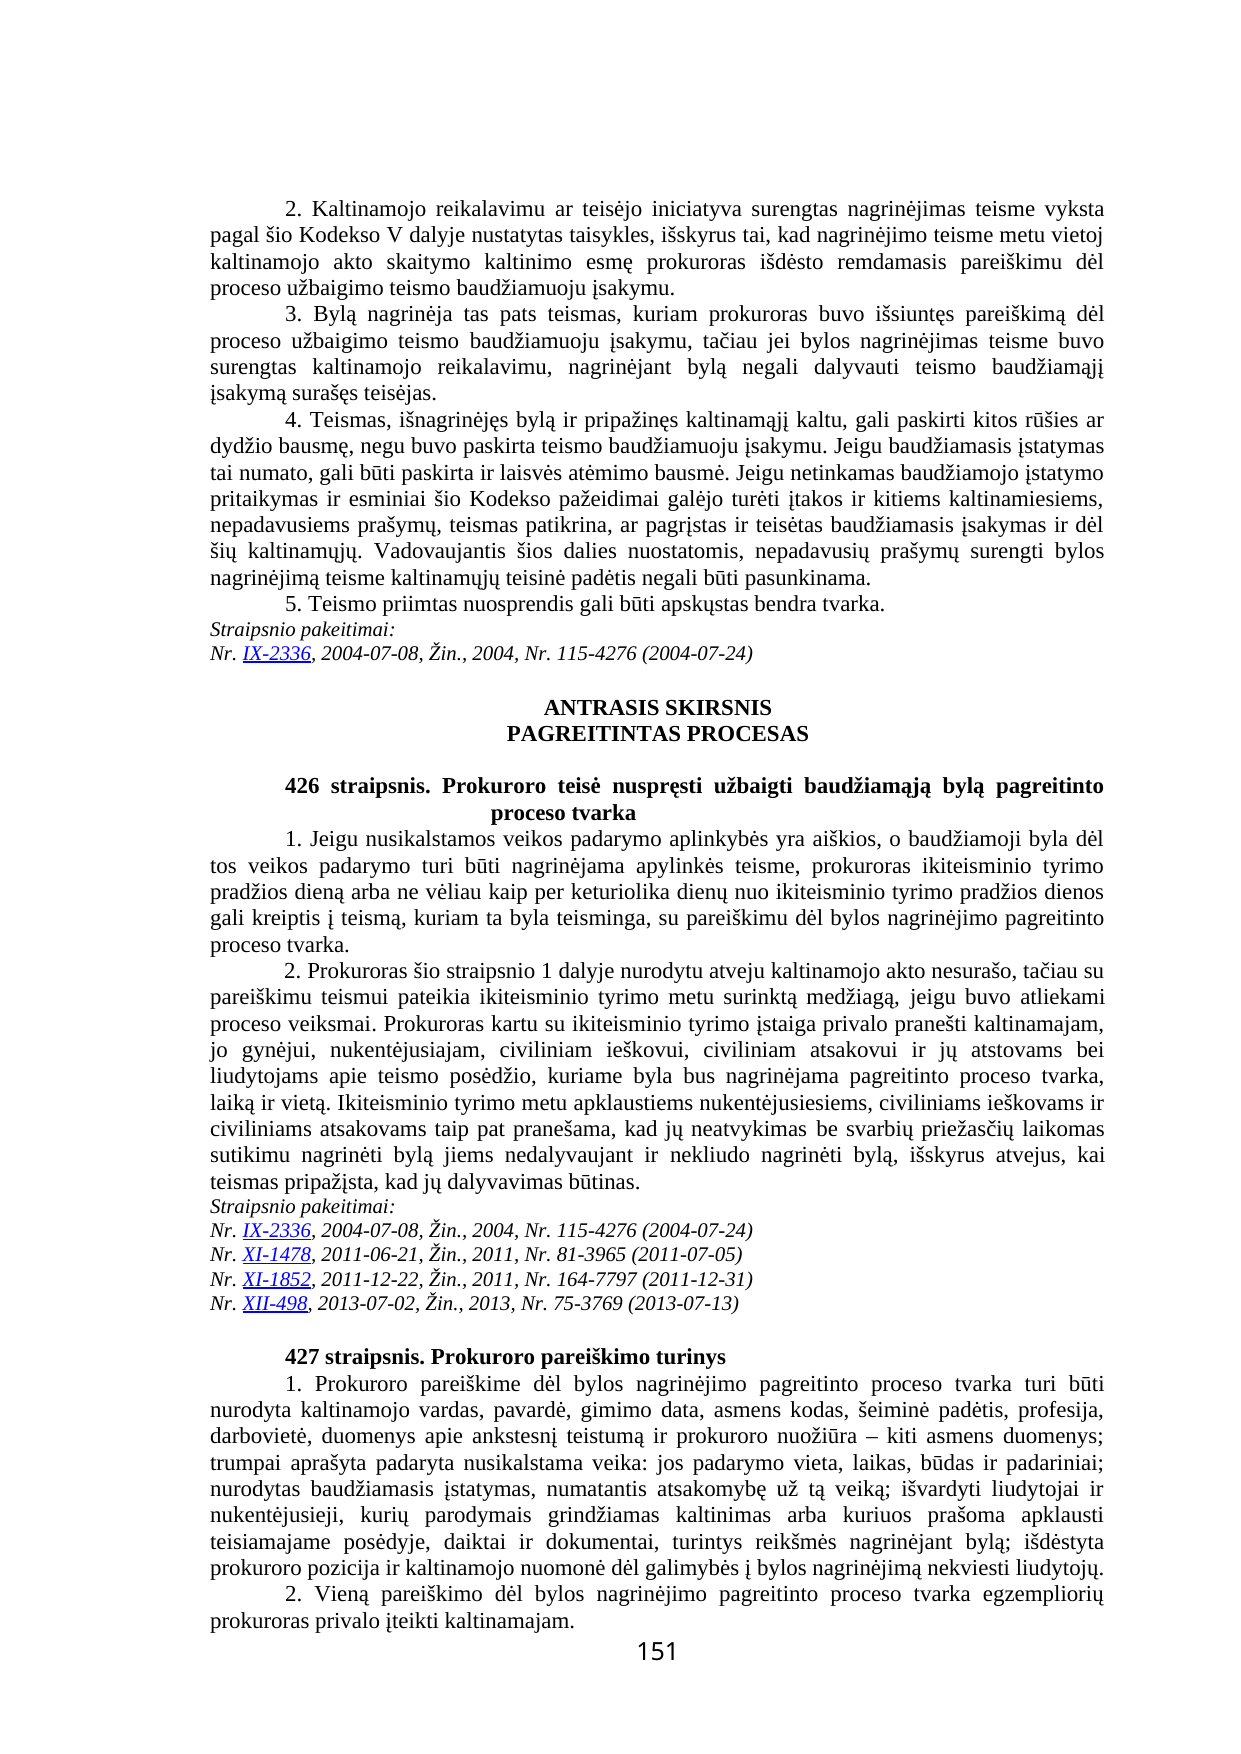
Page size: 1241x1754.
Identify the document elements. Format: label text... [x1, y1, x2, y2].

text 2. Kaltinamojo reikalavimu ar teisėjo iniciatyva surengtas nagrinėjimas teisme vyksta pagal šio Kodekso V dalyje nustatytas taisykles, išskyrus tai, kad nagrinėjimo teisme metu vietoj kaltinamojo akto skaitymo kaltinimo esmę prokuroras išdėsto remdamasis pareiškimu dėl proceso užbaigimo teismo baudžiamuoju įsakymu. [210, 195, 1106, 300]
text Nr. IX-2336, 2004-07-08, Žin., 2004, Nr. 115-4276 (2004-07-24) [210, 1218, 1106, 1242]
text 1. Jeigu nusikalstamos veikos padarymo aplinkybės yra aiškios, o baudžiamoji byla dėl tos veikos padarymo turi būti nagrinėjama apylinkės teisme, prokuroras ikiteisminio tyrimo pradžios dieną arba ne vėliau kaip per keturiolika dienų nuo ikiteisminio tyrimo pradžios dienos gali kreiptis į teismą, kuriam ta byla teisminga, su pareiškimu dėl bylos nagrinėjimo pagreitinto proceso tvarka. [210, 825, 1106, 957]
text Nr. XII-498, 2013-07-02, Žin., 2013, Nr. 75-3769 (2013-07-13) [210, 1291, 1106, 1314]
text Pagreitintas procesas [210, 720, 1106, 746]
text Straipsnio pakeitimai: [210, 1194, 1106, 1218]
text Nr. XI-1478, 2011-06-21, Žin., 2011, Nr. 81-3965 (2011-07-05) [210, 1242, 1106, 1266]
text 3. Bylą nagrinėja tas pats teismas, kuriam prokuroras buvo išsiuntęs pareiškimą dėl proceso užbaigimo teismo baudžiamuoju įsakymu, tačiau jei bylos nagrinėjimas teisme buvo surengtas kaltinamojo reikalavimu, nagrinėjant bylą negali dalyvauti teismo baudžiamąjį įsakymą surašęs teisėjas. [210, 300, 1106, 406]
text Nr. IX-2336, 2004-07-08, Žin., 2004, Nr. 115-4276 (2004-07-24) [210, 641, 1106, 665]
text 1. Prokuroro pareiškime dėl bylos nagrinėjimo pagreitinto proceso tvarka turi būti nurodyta kaltinamojo vardas, pavardė, gimimo data, asmens kodas, šeiminė padėtis, profesija, darbovietė, duomenys apie ankstesnį teistumą ir prokuroro nuožiūra – kiti asmens duomenys; trumpai aprašyta padaryta nusikalstama veika: jos padarymo vieta, laikas, būdas ir padariniai; nurodytas baudžiamasis įstatymas, numatantis atsakomybę už tą veiką; išvardyti liudytojai ir nukentėjusieji, kurių parodymais grindžiamas kaltinimas arba kuriuos prašoma apklausti teisiamajame posėdyje, daiktai ir dokumentai, turintys reikšmės nagrinėjant bylą; išdėstyta prokuroro pozicija ir kaltinamojo nuomonė dėl galimybės į bylos nagrinėjimą nekviesti liudytojų. [210, 1370, 1106, 1581]
text 2. Prokuroras šio straipsnio 1 dalyje nurodytu atveju kaltinamojo akto nesurašo, tačiau su pareiškimu teismui pateikia ikiteisminio tyrimo metu surinktą medžiagą, jeigu buvo atliekami proceso veiksmai. Prokuroras kartu su ikiteisminio tyrimo įstaiga privalo pranešti kaltinamajam, jo gynėjui, nukentėjusiajam, civiliniam ieškovui, civiliniam atsakovui ir jų atstovams bei liudytojams apie teismo posėdžio, kuriame byla bus nagrinėjama pagreitinto proceso tvarka, laiką ir vietą. Ikiteisminio tyrimo metu apklaustiems nukentėjusiesiems, civiliniams ieškovams ir civiliniams atsakovams taip pat pranešama, kad jų neatvykimas be svarbių priežasčių laikomas sutikimu nagrinėti bylą jiems nedalyvaujant ir nekliudo nagrinėti bylą, išskyrus atvejus, kai teismas pripažįsta, kad jų dalyvavimas būtinas. [210, 957, 1106, 1194]
text Straipsnio pakeitimai: [210, 617, 1106, 641]
text ANTRASIS SKIRSNIS [210, 693, 1106, 720]
text 2. Vieną pareiškimo dėl bylos nagrinėjimo pagreitinto proceso tvarka egzempliorių prokuroras privalo įteikti kaltinamajam. [210, 1581, 1106, 1633]
text Nr. XI-1852, 2011-12-22, Žin., 2011, Nr. 164-7797 (2011-12-31) [210, 1266, 1106, 1291]
text 426 straipsnis. Prokuroro teisė nuspręsti užbaigti baudžiamąją bylą pagreitinto proceso tvarka [285, 773, 1106, 825]
text 5. Teismo priimtas nuosprendis gali būti apskųstas bendra tvarka. [210, 590, 1106, 617]
text 427 straipsnis. Prokuroro pareiškimo turinys [210, 1343, 1106, 1370]
text 4. Teismas, išnagrinėjęs bylą ir pripažinęs kaltinamąjį kaltu, gali paskirti kitos rūšies ar dydžio bausmę, negu buvo paskirta teismo baudžiamuoju įsakymu. Jeigu baudžiamasis įstatymas tai numato, gali būti paskirta ir laisvės atėmimo bausmė. Jeigu netinkamas baudžiamojo įstatymo pritaikymas ir esminiai šio Kodekso pažeidimai galėjo turėti įtakos ir kitiems kaltinamiesiems, nepadavusiems prašymų, teismas patikrina, ar pagrįstas ir teisėtas baudžiamasis įsakymas ir dėl šių kaltinamųjų. Vadovaujantis šios dalies nuostatomis, nepadavusių prašymų surengti bylos nagrinėjimą teisme kaltinamųjų teisinė padėtis negali būti pasunkinama. [210, 406, 1106, 590]
